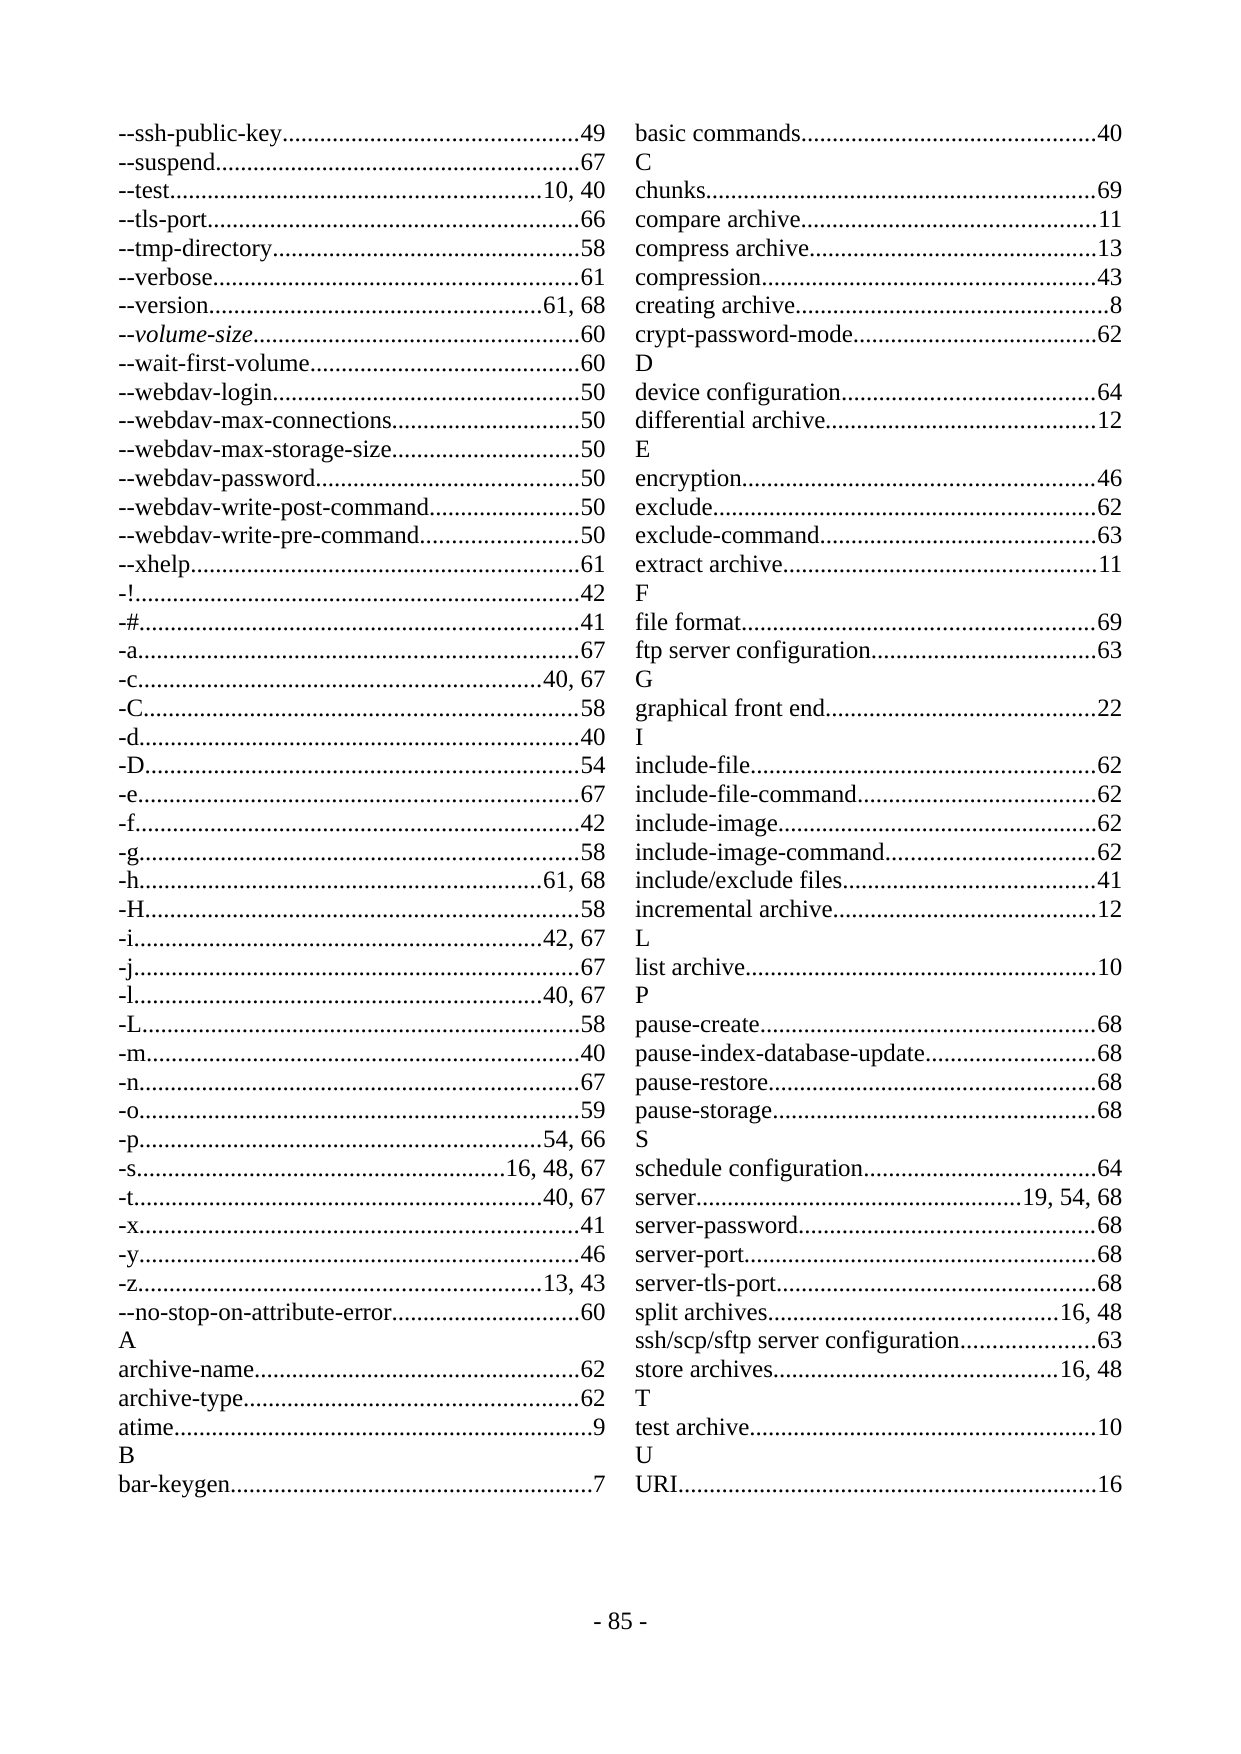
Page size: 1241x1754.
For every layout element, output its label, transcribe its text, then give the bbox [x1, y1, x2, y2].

text graphical front end 22 [635, 693, 1122, 722]
text pause-storage 68 [635, 1096, 1122, 1124]
text list archive 10 [635, 952, 1122, 981]
text crypt-password-mode 62 [635, 319, 1122, 348]
text --webdav-max-storage-size 50 [118, 434, 605, 463]
text -i 42, 67 [118, 923, 605, 952]
text server-password 68 [635, 1211, 1122, 1239]
text -n 67 [118, 1067, 605, 1096]
text I [635, 722, 1122, 751]
text -l 40, 67 [118, 981, 605, 1009]
text --webdav-write-pre-command 50 [118, 521, 605, 549]
text -z 13, 43 [118, 1268, 605, 1297]
text G [635, 664, 1122, 693]
text C [635, 147, 1122, 176]
text --volume-size 60 [118, 319, 605, 348]
text URI 16 [635, 1469, 1122, 1498]
text exclude-command 63 [635, 521, 1122, 549]
text -d 40 [118, 722, 605, 751]
text -y 46 [118, 1239, 605, 1268]
text file format 69 [635, 607, 1122, 636]
text -H 58 [118, 894, 605, 923]
text schedule configuration 64 [635, 1153, 1122, 1182]
text -! 42 [118, 578, 605, 607]
text -C 58 [118, 693, 605, 722]
text -p 54, 66 [118, 1124, 605, 1153]
text -c 40, 67 [118, 664, 605, 693]
text ssh/scp/sftp server configuration 63 [635, 1326, 1122, 1354]
text -f 42 [118, 808, 605, 837]
text basic commands 40 [635, 118, 1122, 147]
text -# 41 [118, 607, 605, 636]
text --tmp-directory 58 [118, 233, 605, 262]
text -L 58 [118, 1009, 605, 1038]
text -t 40, 67 [118, 1182, 605, 1211]
text --webdav-password 50 [118, 463, 605, 492]
text chunks 69 [635, 176, 1122, 204]
text bar-keygen 7 [118, 1469, 605, 1498]
text include/exclude files 41 [635, 866, 1122, 894]
text -g 58 [118, 837, 605, 866]
text atime 9 [118, 1412, 605, 1441]
text encryption 46 [635, 463, 1122, 492]
text include-file 62 [635, 751, 1122, 779]
text --ssh-public-key 49 [118, 118, 605, 147]
text T [635, 1383, 1122, 1412]
text --webdav-max-connections 50 [118, 406, 605, 434]
text -s 16, 48, 67 [118, 1153, 605, 1182]
text -m 40 [118, 1038, 605, 1067]
text extract archive 11 [635, 549, 1122, 578]
text --webdav-login 50 [118, 377, 605, 406]
text --xhelp 61 [118, 549, 605, 578]
text -a 67 [118, 636, 605, 664]
text include-image 62 [635, 808, 1122, 837]
text -D 54 [118, 751, 605, 779]
text --test 10, 40 [118, 176, 605, 204]
text -x 41 [118, 1211, 605, 1239]
text --wait-first-volume 60 [118, 348, 605, 377]
text pause-create 68 [635, 1009, 1122, 1038]
text split archives 16, 48 [635, 1297, 1122, 1326]
text --tls-port 66 [118, 204, 605, 233]
text compare archive 11 [635, 204, 1122, 233]
text --verbose 61 [118, 262, 605, 291]
text archive-type 62 [118, 1383, 605, 1412]
text differential archive 12 [635, 406, 1122, 434]
text A [118, 1326, 605, 1354]
text creating archive 8 [635, 291, 1122, 319]
text -h 61, 68 [118, 866, 605, 894]
text ftp server configuration 63 [635, 636, 1122, 664]
text -o 59 [118, 1096, 605, 1124]
text store archives 16, 48 [635, 1354, 1122, 1383]
text -e 67 [118, 779, 605, 808]
text ‑‑no-stop-on-attribute-error 60 [118, 1297, 605, 1326]
text include-file-command 62 [635, 779, 1122, 808]
text include-image-command 62 [635, 837, 1122, 866]
text D [635, 348, 1122, 377]
text --suspend 67 [118, 147, 605, 176]
text server-port 68 [635, 1239, 1122, 1268]
text compress archive 13 [635, 233, 1122, 262]
text P [635, 981, 1122, 1009]
text F [635, 578, 1122, 607]
text pause-restore 68 [635, 1067, 1122, 1096]
text B [118, 1441, 605, 1469]
text U [635, 1441, 1122, 1469]
text server-tls-port 68 [635, 1268, 1122, 1297]
text pause-index-database-update 68 [635, 1038, 1122, 1067]
text compression 43 [635, 262, 1122, 291]
text S [635, 1124, 1122, 1153]
text test archive 10 [635, 1412, 1122, 1441]
text server 19, 54, 68 [635, 1182, 1122, 1211]
text --webdav-write-post-command 50 [118, 492, 605, 521]
text incremental archive 12 [635, 894, 1122, 923]
text L [635, 923, 1122, 952]
text archive-name 62 [118, 1354, 605, 1383]
text -j 67 [118, 952, 605, 981]
text device configuration 64 [635, 377, 1122, 406]
text --version 61, 68 [118, 291, 605, 319]
text E [635, 434, 1122, 463]
text exclude 62 [635, 492, 1122, 521]
